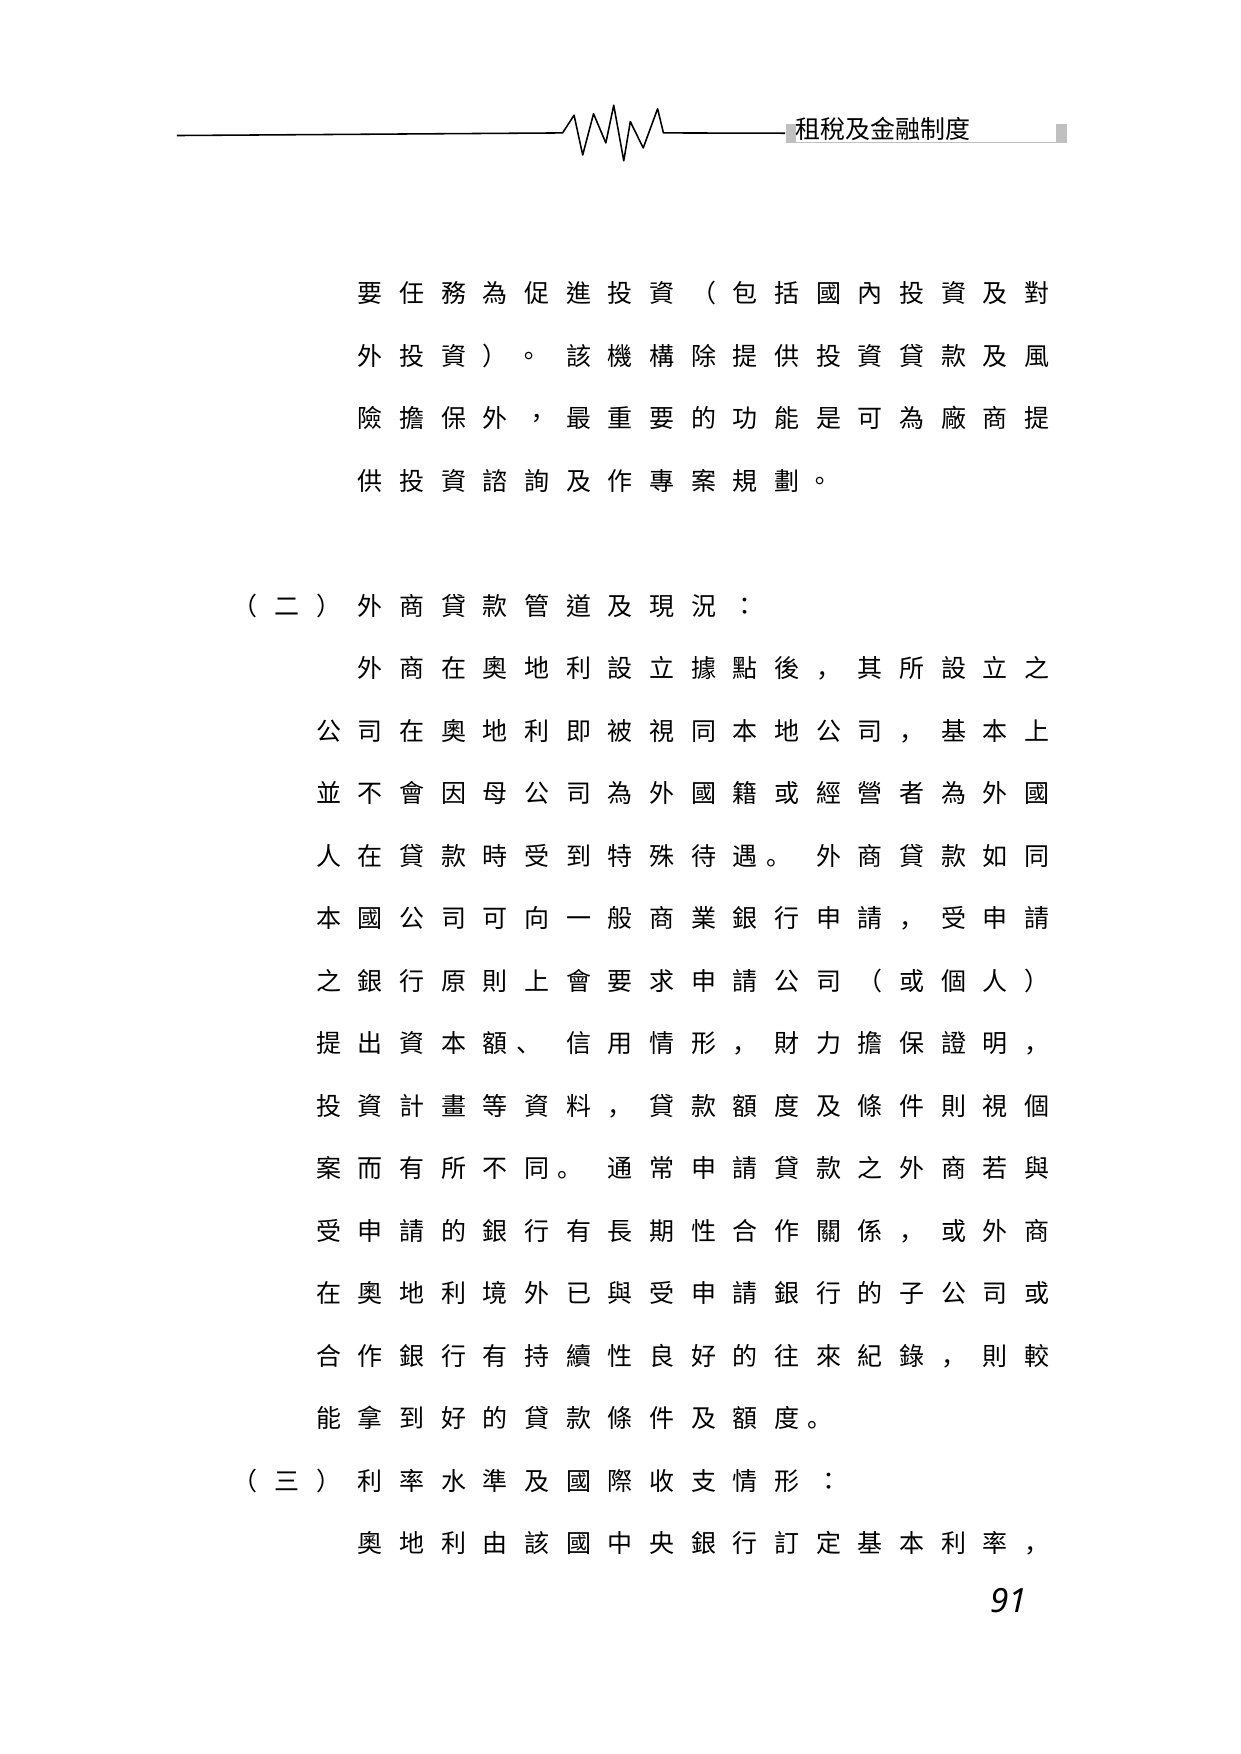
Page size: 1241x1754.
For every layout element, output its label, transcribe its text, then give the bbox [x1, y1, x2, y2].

text （二）外商貸款管道及現況： [207, 563, 1058, 625]
text 奧地利由該國中央銀行訂定基本利率， [281, 1500, 1058, 1563]
text 要任務為促進投資（包括國內投資及對外投資）。該機構除提供投資貸款及風險擔保外，最重要的功能是可為廠商提供投資諮詢及作專案規劃。 [330, 250, 1058, 500]
text （三）利率水準及國際收支情形： [207, 1438, 1058, 1500]
text 外商在奧地利設立據點後，其所設立之公司在奧地利即被視同本地公司，基本上並不會因母公司為外國籍或經營者為外國人在貸款時受到特殊待遇。外商貸款如同本國公司可向一般商業銀行申請，受申請之銀行原則上會要求申請公司（或個人）提出資本額、信用情形，財力擔保證明，投資計畫等資料，貸款額度及條件則視個案而有所不同。通常申請貸款之外商若與受申請的銀行有長期性合作關係，或外商在奧地利境外已與受申請銀行的子公司或合作銀行有持續性良好的往來紀錄，則較能拿到好的貸款條件及額度。 [281, 625, 1058, 1438]
